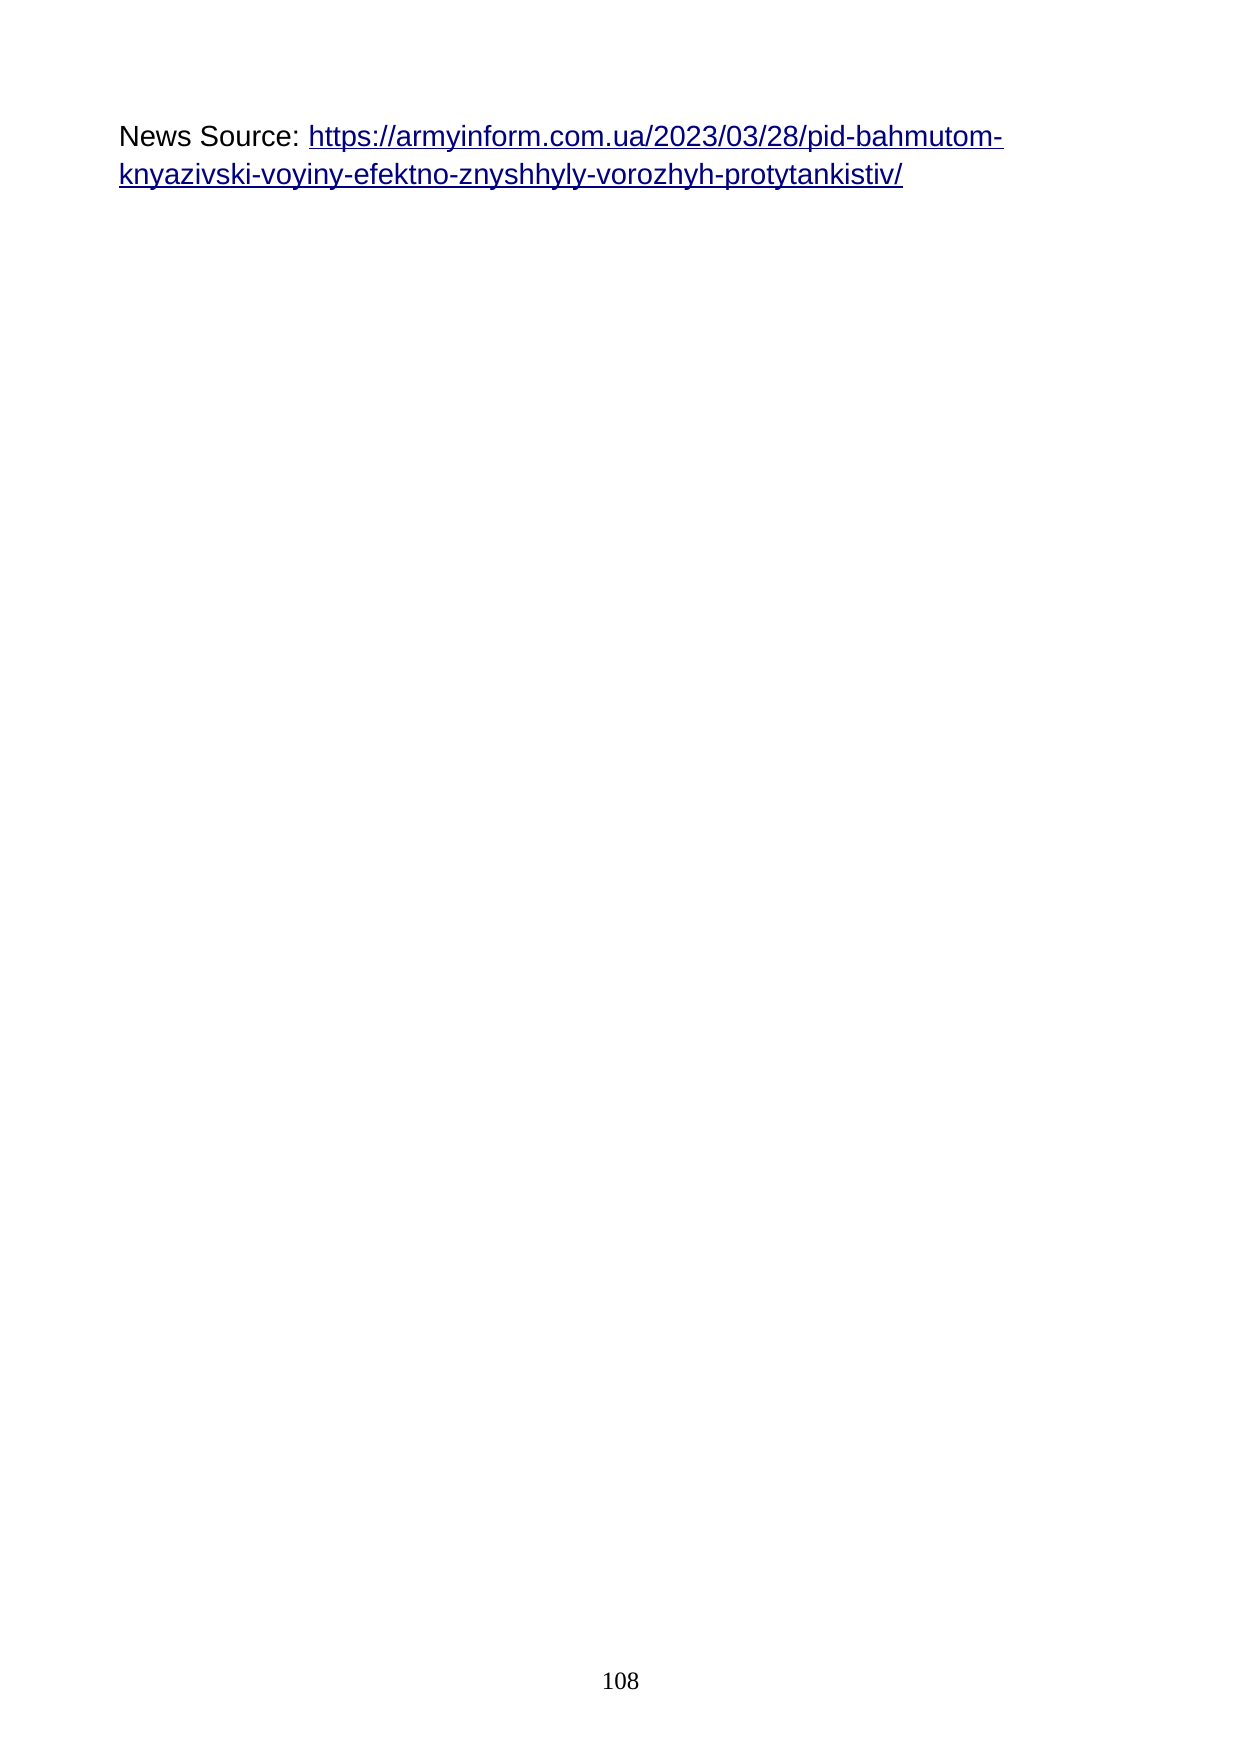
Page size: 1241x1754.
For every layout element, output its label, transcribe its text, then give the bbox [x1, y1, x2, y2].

text News Source: https://armyinform.com.ua/2023/03/28/pid-bahmutom-knyazivski-voyiny-efektno-znyshhyly-vorozhyh-protytankistiv/ [118, 118, 1122, 191]
